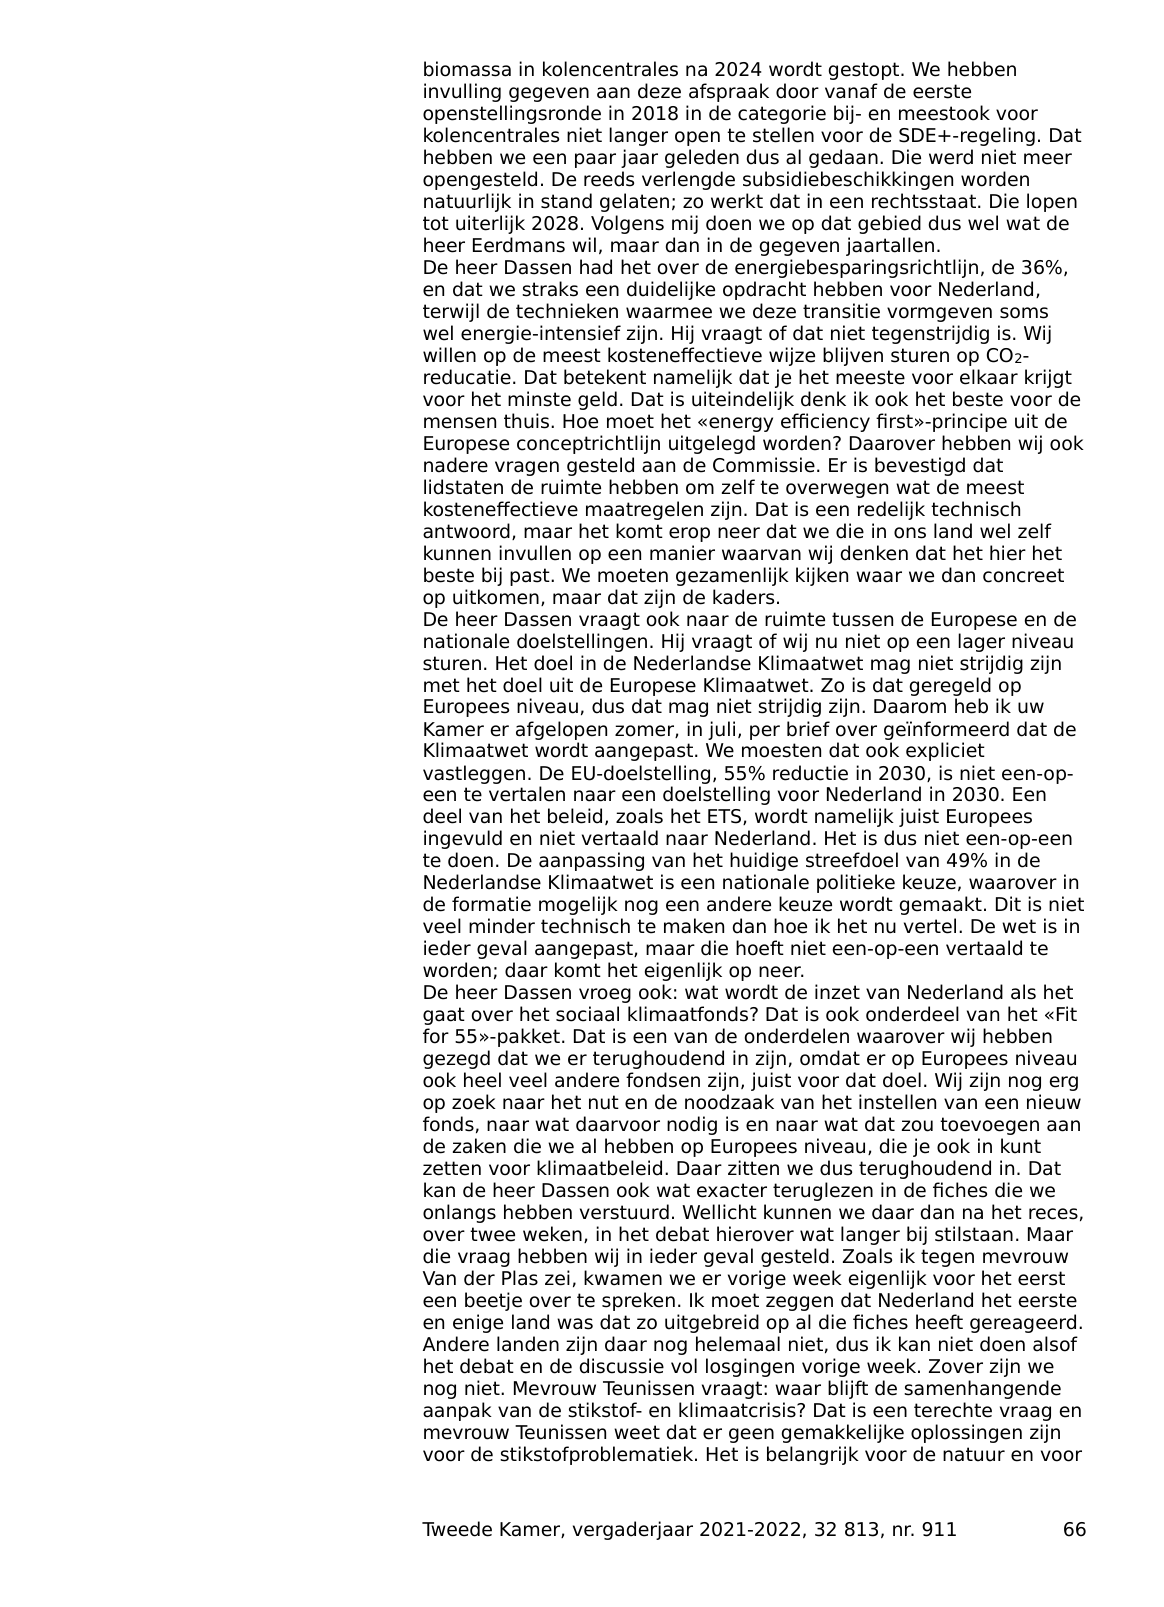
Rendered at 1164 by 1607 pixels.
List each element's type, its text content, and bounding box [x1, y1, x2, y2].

text De heer Dassen had het over de energiebesparingsrichtlijn, de 36%, en dat we straks een duidelijke opdracht hebben voor Nederland, terwijl de technieken waarmee we deze transitie vormgeven soms wel energie-intensief zijn. Hij vraagt of dat niet tegenstrijdig is. Wij willen op de meest kosteneffectieve wijze blijven sturen op CO2-reducatie. Dat betekent namelijk dat je het meeste voor elkaar krijgt voor het minste geld. Dat is uiteindelijk denk ik ook het beste voor de mensen thuis. Hoe moet het «energy efficiency first»-principe uit de Europese conceptrichtlijn uitgelegd worden? Daarover hebben wij ook nadere vragen gesteld aan de Commissie. Er is bevestigd dat lidstaten de ruimte hebben om zelf te overwegen wat de meest kosteneffectieve maatregelen zijn. Dat is een redelijk technisch antwoord, maar het komt erop neer dat we die in ons land wel zelf kunnen invullen op een manier waarvan wij denken dat het hier het beste bij past. We moeten gezamenlijk kijken waar we dan concreet op uitkomen, maar dat zijn de kaders. [422, 257, 1087, 608]
text De heer Dassen vraagt ook naar de ruimte tussen de Europese en de nationale doelstellingen. Hij vraagt of wij nu niet op een lager niveau sturen. Het doel in de Nederlandse Klimaatwet mag niet strijdig zijn met het doel uit de Europese Klimaatwet. Zo is dat geregeld op Europees niveau, dus dat mag niet strijdig zijn. Daarom heb ik uw Kamer er afgelopen zomer, in juli, per brief over geïnformeerd dat de Klimaatwet wordt aangepast. We moesten dat ook expliciet vastleggen. De EU-doelstelling, 55% reductie in 2030, is niet een-op-een te vertalen naar een doelstelling voor Nederland in 2030. Een deel van het beleid, zoals het ETS, wordt namelijk juist Europees ingevuld en niet vertaald naar Nederland. Het is dus niet een-op-een te doen. De aanpassing van het huidige streefdoel van 49% in de Nederlandse Klimaatwet is een nationale politieke keuze, waarover in de formatie mogelijk nog een andere keuze wordt gemaakt. Dit is niet veel minder technisch te maken dan hoe ik het nu vertel. De wet is in ieder geval aangepast, maar die hoeft niet een-op-een vertaald te worden; daar komt het eigenlijk op neer. [422, 608, 1087, 982]
text biomassa in kolencentrales na 2024 wordt gestopt. We hebben invulling gegeven aan deze afspraak door vanaf de eerste openstellingsronde in 2018 in de categorie bij- en meestook voor kolencentrales niet langer open te stellen voor de SDE+-regeling. Dat hebben we een paar jaar geleden dus al gedaan. Die werd niet meer opengesteld. De reeds verlengde subsidiebeschikkingen worden natuurlijk in stand gelaten; zo werkt dat in een rechtsstaat. Die lopen tot uiterlijk 2028. Volgens mij doen we op dat gebied dus wel wat de heer Eerdmans wil, maar dan in de gegeven jaartallen. [422, 59, 1087, 257]
text De heer Dassen vroeg ook: wat wordt de inzet van Nederland als het gaat over het sociaal klimaatfonds? Dat is ook onderdeel van het «Fit for 55»-pakket. Dat is een van de onderdelen waarover wij hebben gezegd dat we er terughoudend in zijn, omdat er op Europees niveau ook heel veel andere fondsen zijn, juist voor dat doel. Wij zijn nog erg op zoek naar het nut en de noodzaak van het instellen van een nieuw fonds, naar wat daarvoor nodig is en naar wat dat zou toevoegen aan de zaken die we al hebben op Europees niveau, die je ook in kunt zetten voor klimaatbeleid. Daar zitten we dus terughoudend in. Dat kan de heer Dassen ook wat exacter teruglezen in de fiches die we onlangs hebben verstuurd. Wellicht kunnen we daar dan na het reces, over twee weken, in het debat hierover wat langer bij stilstaan. Maar die vraag hebben wij in ieder geval gesteld. Zoals ik tegen mevrouw Van der Plas zei, kwamen we er vorige week eigenlijk voor het eerst een beetje over te spreken. Ik moet zeggen dat Nederland het eerste en enige land was dat zo uitgebreid op al die fiches heeft gereageerd. Andere landen zijn daar nog helemaal niet, dus ik kan niet doen alsof het debat en de discussie vol losgingen vorige week. Zover zijn we nog niet. Mevrouw Teunissen vraagt: waar blijft de samenhangende aanpak van de stikstof- en klimaatcrisis? Dat is een terechte vraag en mevrouw Teunissen weet dat er geen gemakkelijke oplossingen zijn voor de stikstofproblematiek. Het is belangrijk voor de natuur en voor [422, 982, 1087, 1466]
